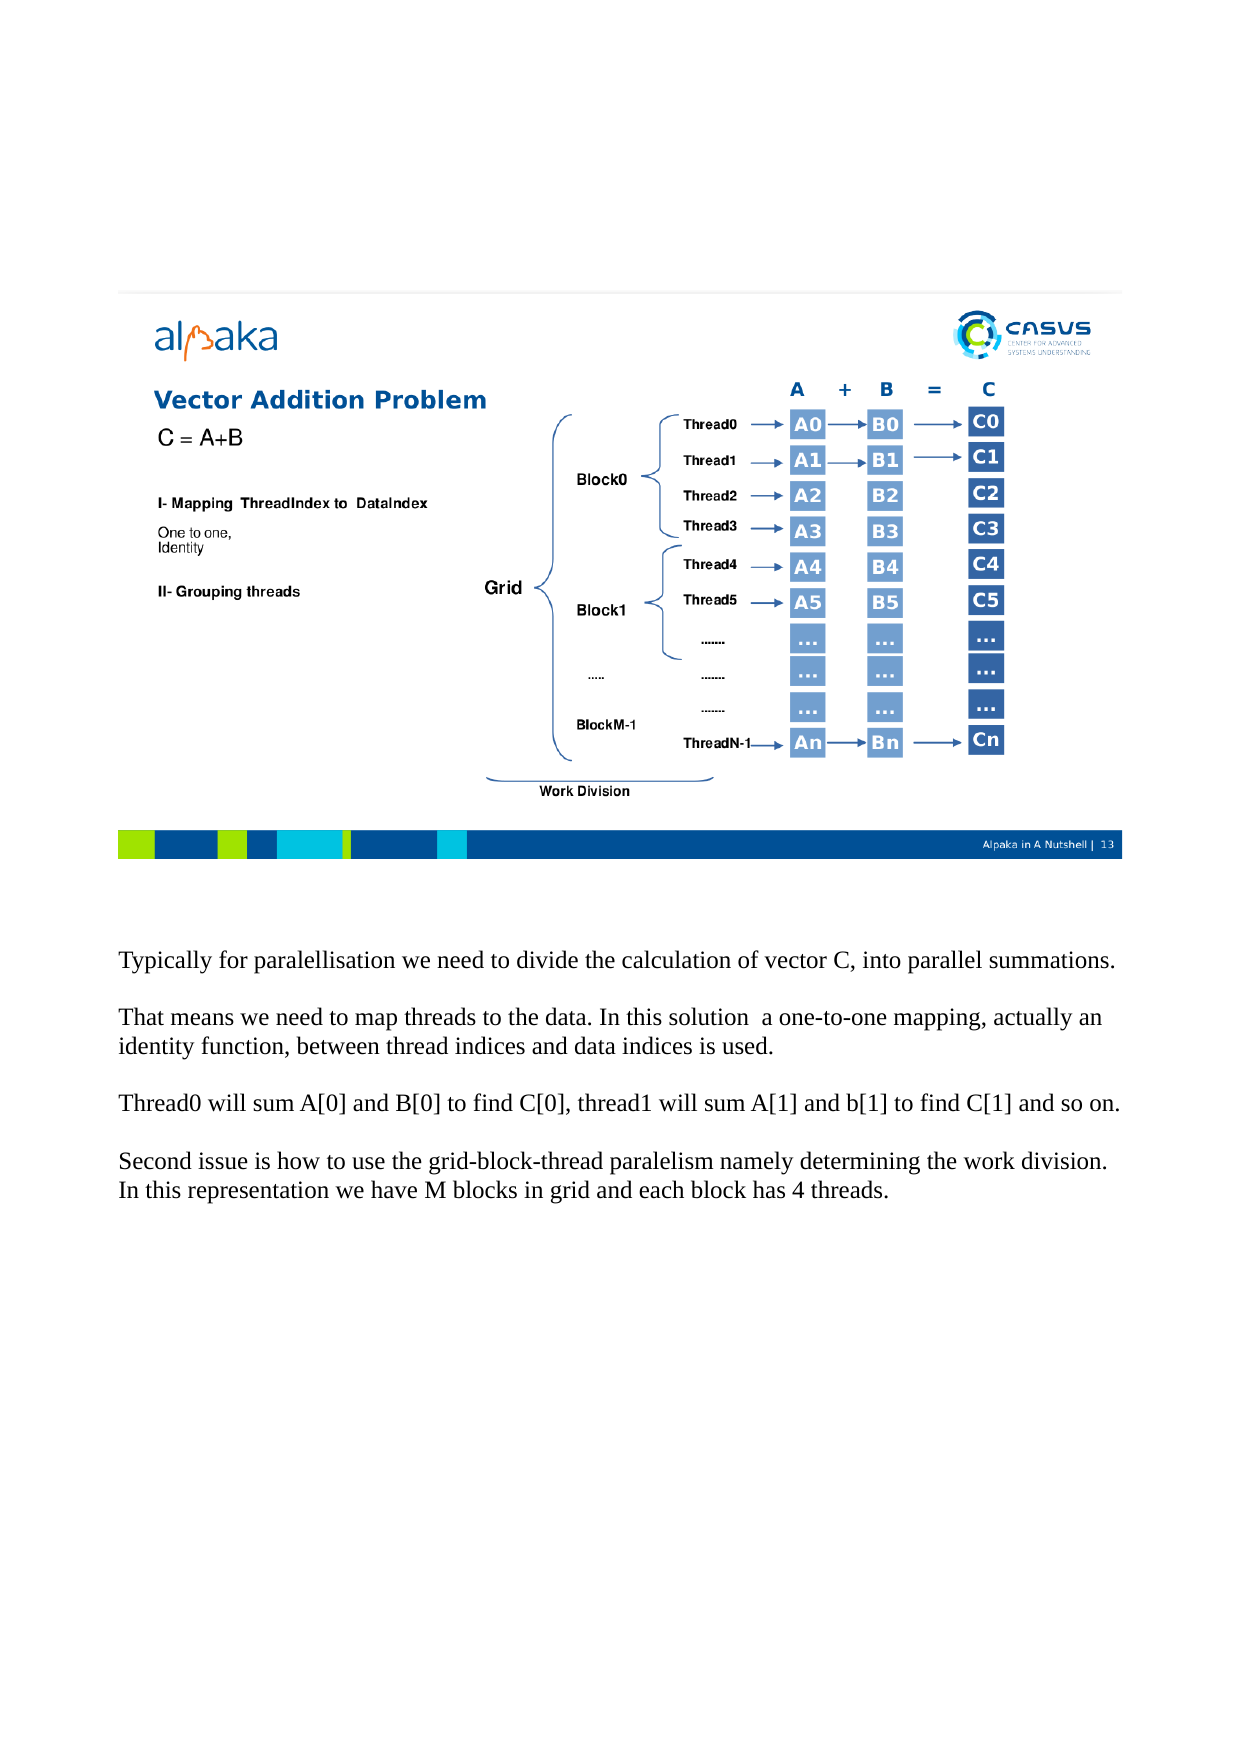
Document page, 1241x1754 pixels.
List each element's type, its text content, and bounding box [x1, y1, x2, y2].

text Thread0 will sum A[0] and B[0] to find C[0], thread1 will sum A[1] and b[1] to find C[1] and so on. [118, 1088, 1122, 1117]
text That means we need to map threads to the data. In this solution a one-to-one mapping, actually an identity function, between thread indices and data indices is used. [118, 1002, 1122, 1060]
text Second issue is how to use the grid-block-thread paralelism namely determining the work division. In this representation we have M blocks in grid and each block has 4 threads. [118, 1146, 1122, 1203]
text Typically for paralellisation we need to divide the calculation of vector C, into parallel summations. [118, 945, 1122, 973]
picture [118, 290, 1123, 859]
